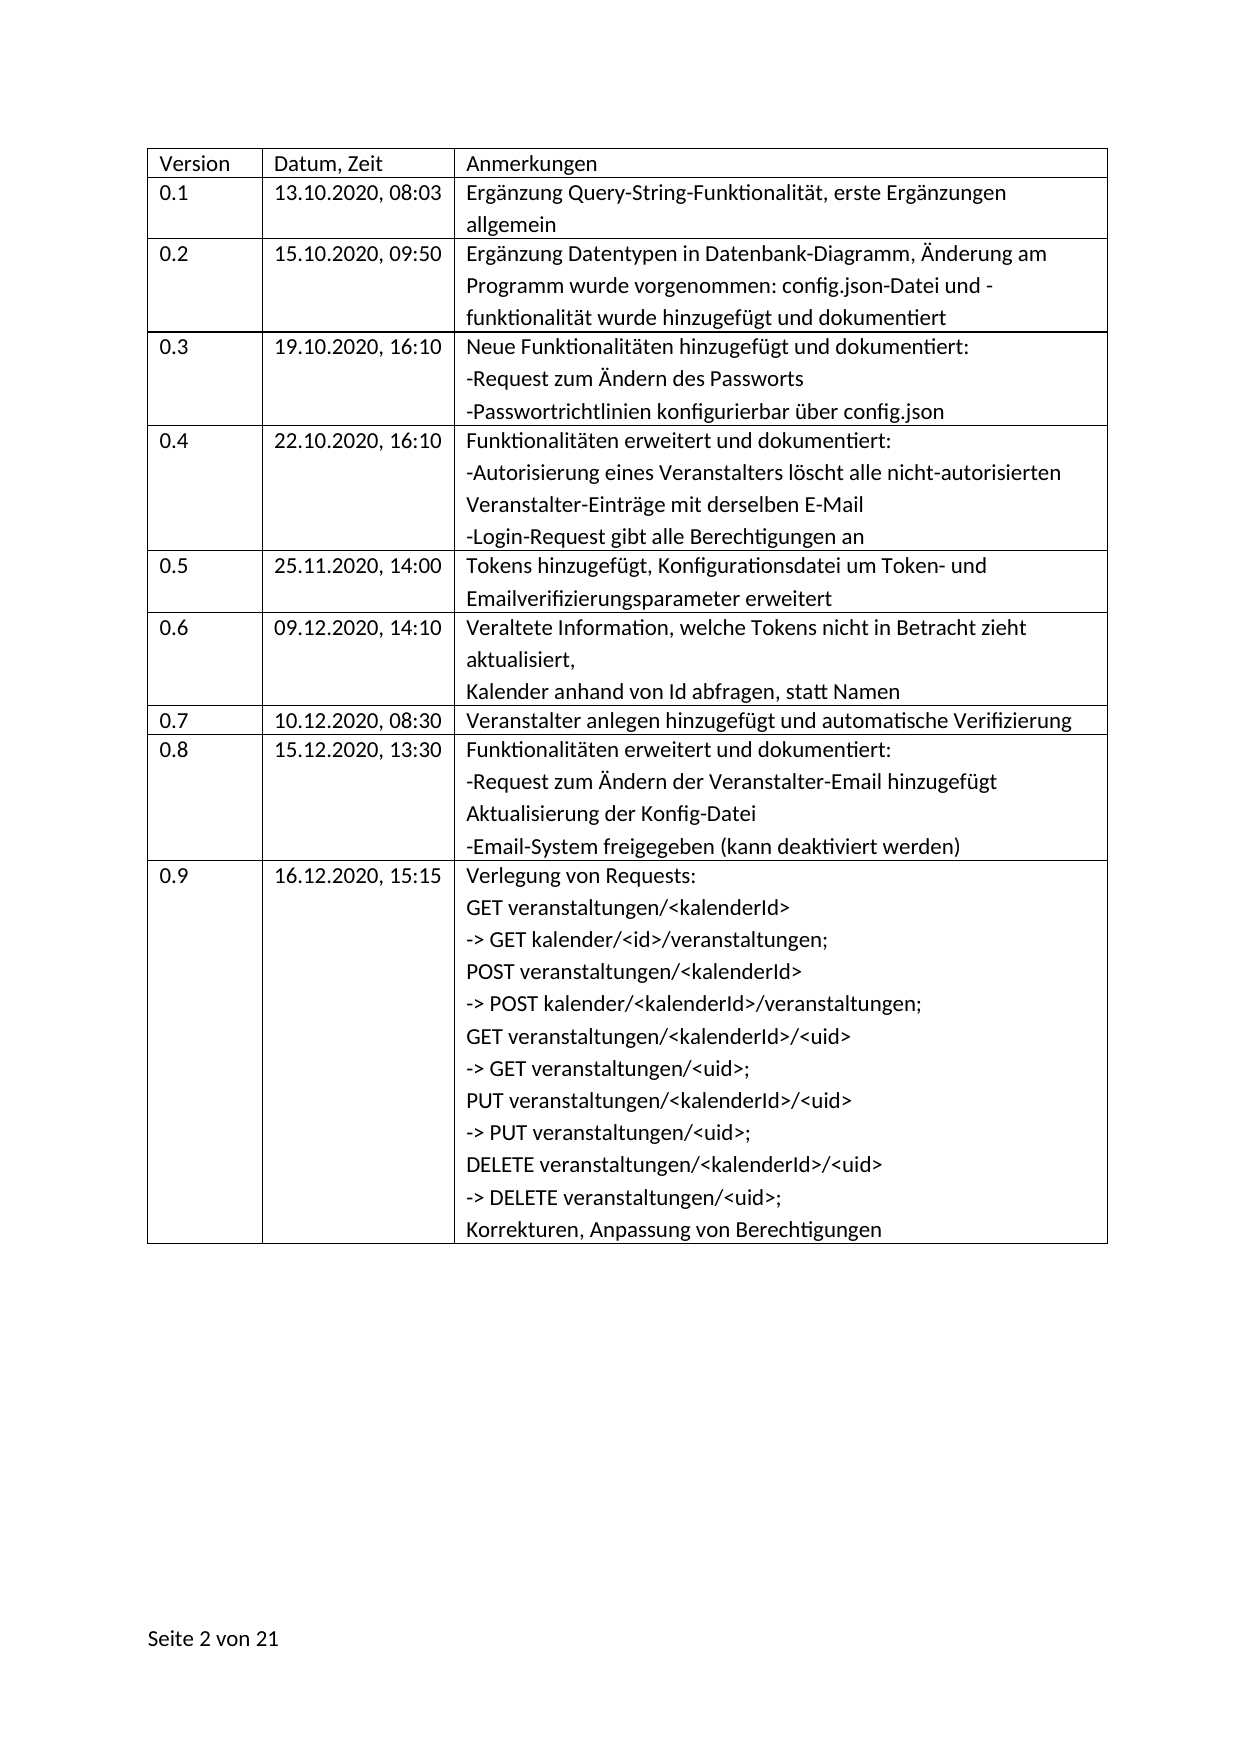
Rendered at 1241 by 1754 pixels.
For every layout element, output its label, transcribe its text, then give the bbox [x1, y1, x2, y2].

table_cell 22.10.2020, 16:10 [263, 426, 454, 550]
table_cell 0.4 [148, 426, 262, 550]
table_cell 0.2 [148, 239, 262, 331]
table_header Anmerkungen [455, 149, 1107, 177]
table_cell 13.10.2020, 08:03 [263, 178, 454, 238]
table_cell 0.9 [148, 861, 262, 1243]
table_header Version [148, 149, 262, 177]
table_cell 25.11.2020, 14:00 [263, 551, 454, 612]
table_header Datum, Zeit [263, 149, 454, 177]
table_cell 09.12.2020, 14:10 [263, 613, 454, 705]
table_cell 15.12.2020, 13:30 [263, 735, 454, 860]
table_cell Tokens hinzugefügt, Konfigurationsdatei um Token- und Emailverifizierungsparameter erweitert [455, 551, 1107, 612]
table_cell 16.12.2020, 15:15 [263, 861, 454, 1243]
table_cell Funktionalitäten erweitert und dokumentiert: -Autorisierung eines Veranstalters löscht alle nicht-autorisierten Veranstalter-Einträge mit derselben E-Mail -Login-Request gibt alle Berechtigungen an [455, 426, 1107, 550]
table_cell Ergänzung Datentypen in Datenbank-Diagramm, Änderung am Programm wurde vorgenommen: config.json-Datei und -funktionalität wurde hinzugefügt und dokumentiert [455, 239, 1107, 331]
table_cell 0.8 [148, 735, 262, 860]
table_cell Ergänzung Query-String-Funktionalität, erste Ergänzungen allgemein [455, 178, 1107, 238]
table_cell Veraltete Information, welche Tokens nicht in Betracht zieht aktualisiert, Kalender anhand von Id abfragen, statt Namen [455, 613, 1107, 705]
table_cell 0.5 [148, 551, 262, 612]
table_cell 0.3 [148, 333, 262, 425]
table_cell 0.6 [148, 613, 262, 705]
table_cell 19.10.2020, 16:10 [263, 333, 454, 425]
table_cell Funktionalitäten erweitert und dokumentiert: -Request zum Ändern der Veranstalter-Email hinzugefügt Aktualisierung der Konfig-Datei -Email-System freigegeben (kann deaktiviert werden) [455, 735, 1107, 860]
table_cell Neue Funktionalitäten hinzugefügt und dokumentiert: -Request zum Ändern des Passworts -Passwortrichtlinien konfigurierbar über config.json [455, 333, 1107, 425]
table_cell 0.1 [148, 178, 262, 238]
table_cell 0.7 [148, 706, 262, 734]
table_cell 15.10.2020, 09:50 [263, 239, 454, 331]
table_cell Verlegung von Requests: GET veranstaltungen/<kalenderId> -> GET kalender/<id>/veranstaltungen; POST veranstaltungen/<kalenderId> -> POST kalender/<kalenderId>/veranstaltungen; GET veranstaltungen/<kalenderId>/<uid> -> GET veranstaltungen/<uid>; PUT veranstaltungen/<kalenderId>/<uid> -> PUT veranstaltungen/<uid>; DELETE veranstaltungen/<kalenderId>/<uid> -> DELETE veranstaltungen/<uid>; Korrekturen, Anpassung von Berechtigungen [455, 861, 1107, 1243]
table_cell 10.12.2020, 08:30 [263, 706, 454, 734]
table_cell Veranstalter anlegen hinzugefügt und automatische Verifizierung [455, 706, 1107, 734]
